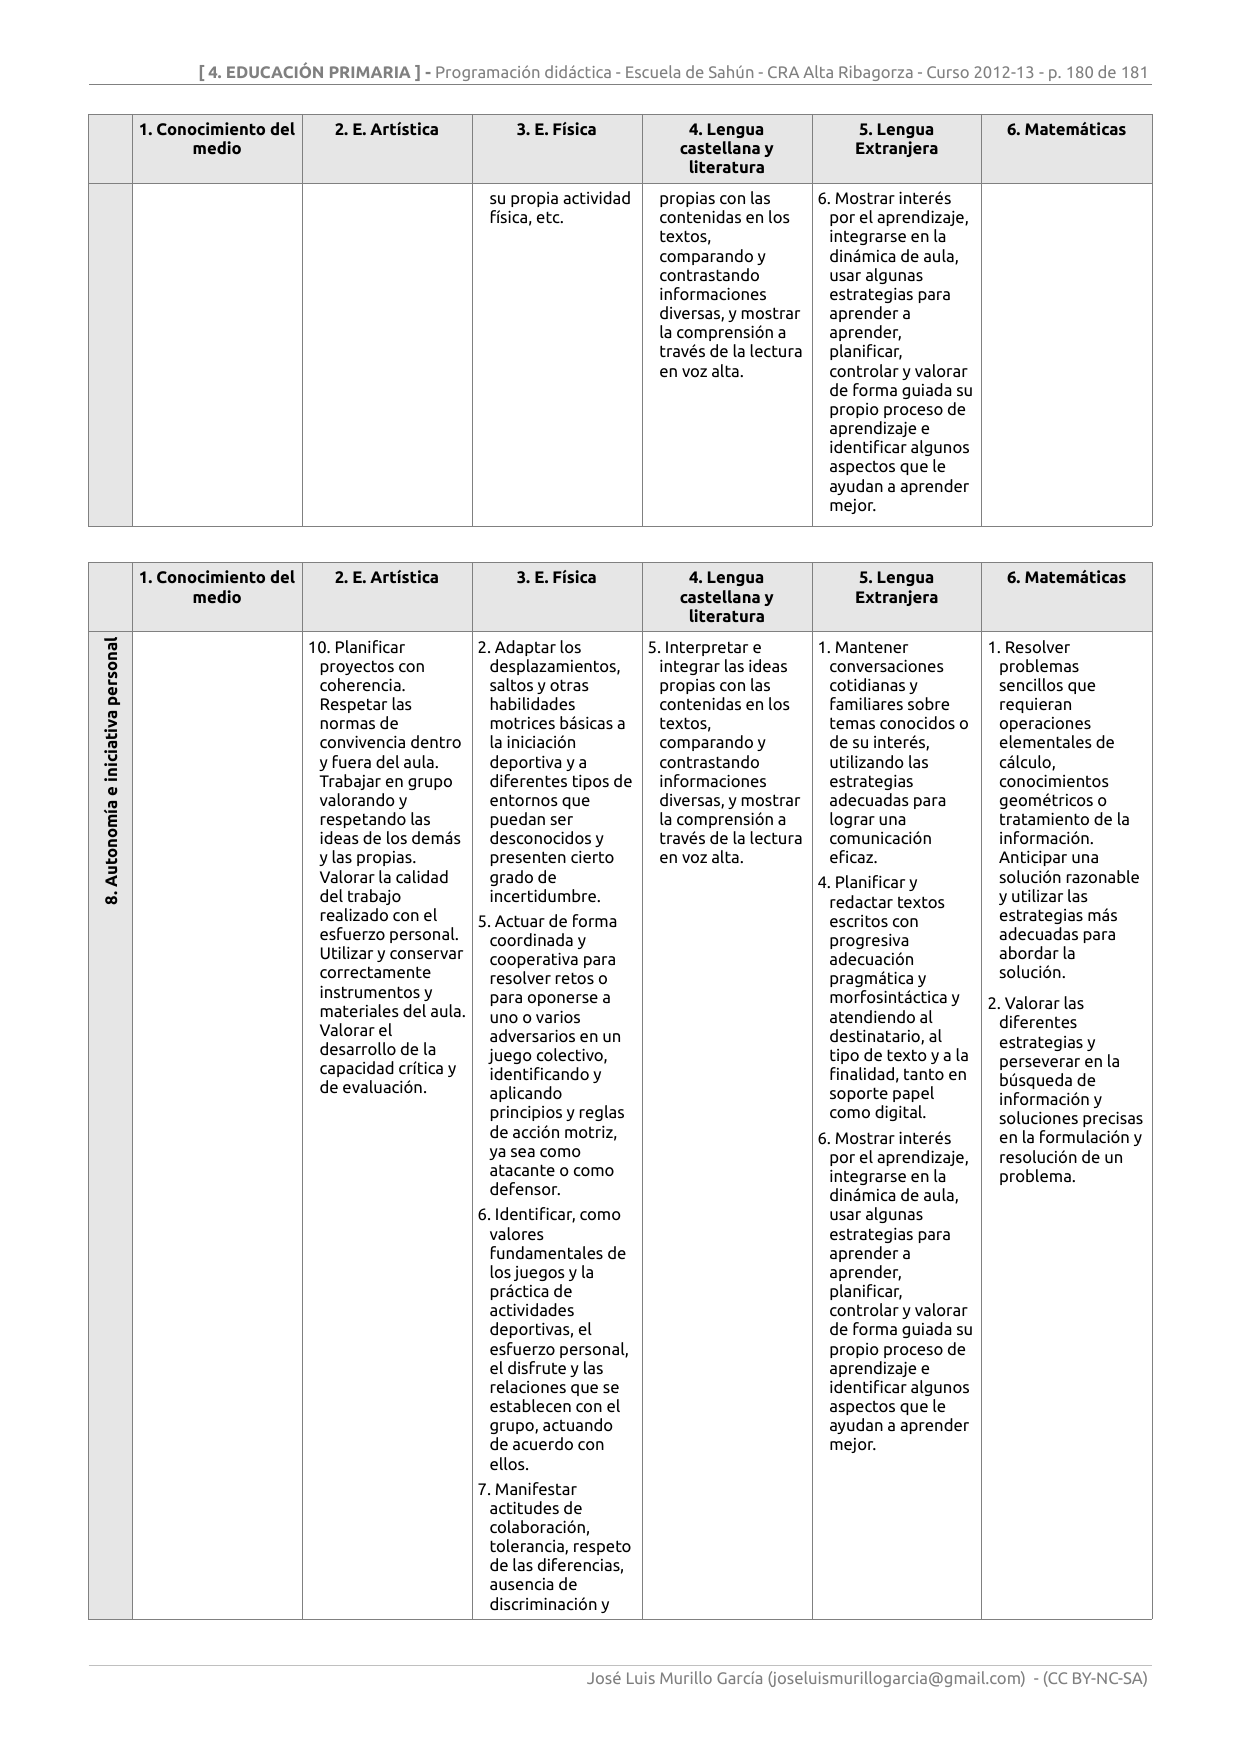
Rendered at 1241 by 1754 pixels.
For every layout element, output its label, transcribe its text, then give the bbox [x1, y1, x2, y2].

table_header 6. Matemáticas [982, 563, 1152, 631]
table_cell 5. Interpretar e integrar las ideas propias con las contenidas en los textos, comparando y contrastando informaciones diversas, y mostrar la comprensión a través de la lectura en voz alta. [643, 632, 812, 1619]
table_cell 6. Mostrar interés por el aprendizaje, integrarse en la dinámica de aula, usar algunas estrategias para aprender a aprender, planificar, controlar y valorar de forma guiada su propio proceso de aprendizaje e identificar algunos aspectos que le ayudan a aprender mejor. [813, 184, 981, 526]
table_cell [982, 184, 1152, 526]
table_header 1. Conocimiento del medio [133, 563, 302, 631]
table_cell 8. Autonomía e iniciativa personal [89, 632, 132, 1619]
table_cell [89, 184, 132, 526]
table_cell su propia actividad física, etc. [473, 184, 642, 526]
table_header 1. Conocimiento del medio [133, 115, 302, 183]
table_header 5. Lengua Extranjera [813, 563, 981, 631]
table_header [89, 563, 132, 631]
table_cell [303, 184, 472, 526]
table_cell 1. Mantener conversaciones cotidianas y familiares sobre temas conocidos o de su interés, utilizando las estrategias adecuadas para lograr una comunicación eficaz. 4. Planificar y redactar textos escritos con progresiva adecuación pragmática y morfosintáctica y atendiendo al destinatario, al tipo de texto y a la finalidad, tanto en soporte papel como digital. 6. Mostrar interés por el aprendizaje, integrarse en la dinámica de aula, usar algunas estrategias para aprender a aprender, planificar, controlar y valorar de forma guiada su propio proceso de aprendizaje e identificar algunos aspectos que le ayudan a aprender mejor. [813, 632, 981, 1619]
table_cell 10. Planificar proyectos con coherencia. Respetar las normas de convivencia dentro y fuera del aula. Trabajar en grupo valorando y respetando las ideas de los demás y las propias. Valorar la calidad del trabajo realizado con el esfuerzo personal. Utilizar y conservar correctamente instrumentos y materiales del aula. Valorar el desarrollo de la capacidad crítica y de evaluación. [303, 632, 472, 1619]
table_header 2. E. Artística [303, 563, 472, 631]
table_cell [133, 632, 302, 1619]
table_cell [133, 184, 302, 526]
table_header 3. E. Física [473, 115, 642, 183]
table_header 5. Lengua Extranjera [813, 115, 981, 183]
table_header 6. Matemáticas [982, 115, 1152, 183]
table_header 4. Lengua castellana y literatura [643, 115, 812, 183]
table_cell 1. Resolver problemas sencillos que requieran operaciones elementales de cálculo, conocimientos geométricos o tratamiento de la información. Anticipar una solución razonable y utilizar las estrategias más adecuadas para abordar la solución. 2. Valorar las diferentes estrategias y perseverar en la búsqueda de información y soluciones precisas en la formulación y resolución de un problema. [982, 632, 1152, 1619]
table_header 3. E. Física [473, 563, 642, 631]
table_header 4. Lengua castellana y literatura [643, 563, 812, 631]
table_cell 2. Adaptar los desplazamientos, saltos y otras habilidades motrices básicas a la iniciación deportiva y a diferentes tipos de entornos que puedan ser desconocidos y presenten cierto grado de incertidumbre. 5. Actuar de forma coordinada y cooperativa para resolver retos o para oponerse a uno o varios adversarios en un juego colectivo, identificando y aplicando principios y reglas de acción motriz, ya sea como atacante o como defensor. 6. Identificar, como valores fundamentales de los juegos y la práctica de actividades deportivas, el esfuerzo personal, el disfrute y las relaciones que se establecen con el grupo, actuando de acuerdo con ellos. 7. Manifestar actitudes de colaboración, tolerancia, respeto de las diferencias, ausencia de discriminación y [473, 632, 642, 1619]
table_header [89, 115, 132, 183]
table_cell propias con las contenidas en los textos, comparando y contrastando informaciones diversas, y mostrar la comprensión a través de la lectura en voz alta. [643, 184, 812, 526]
table_header 2. E. Artística [303, 115, 472, 183]
